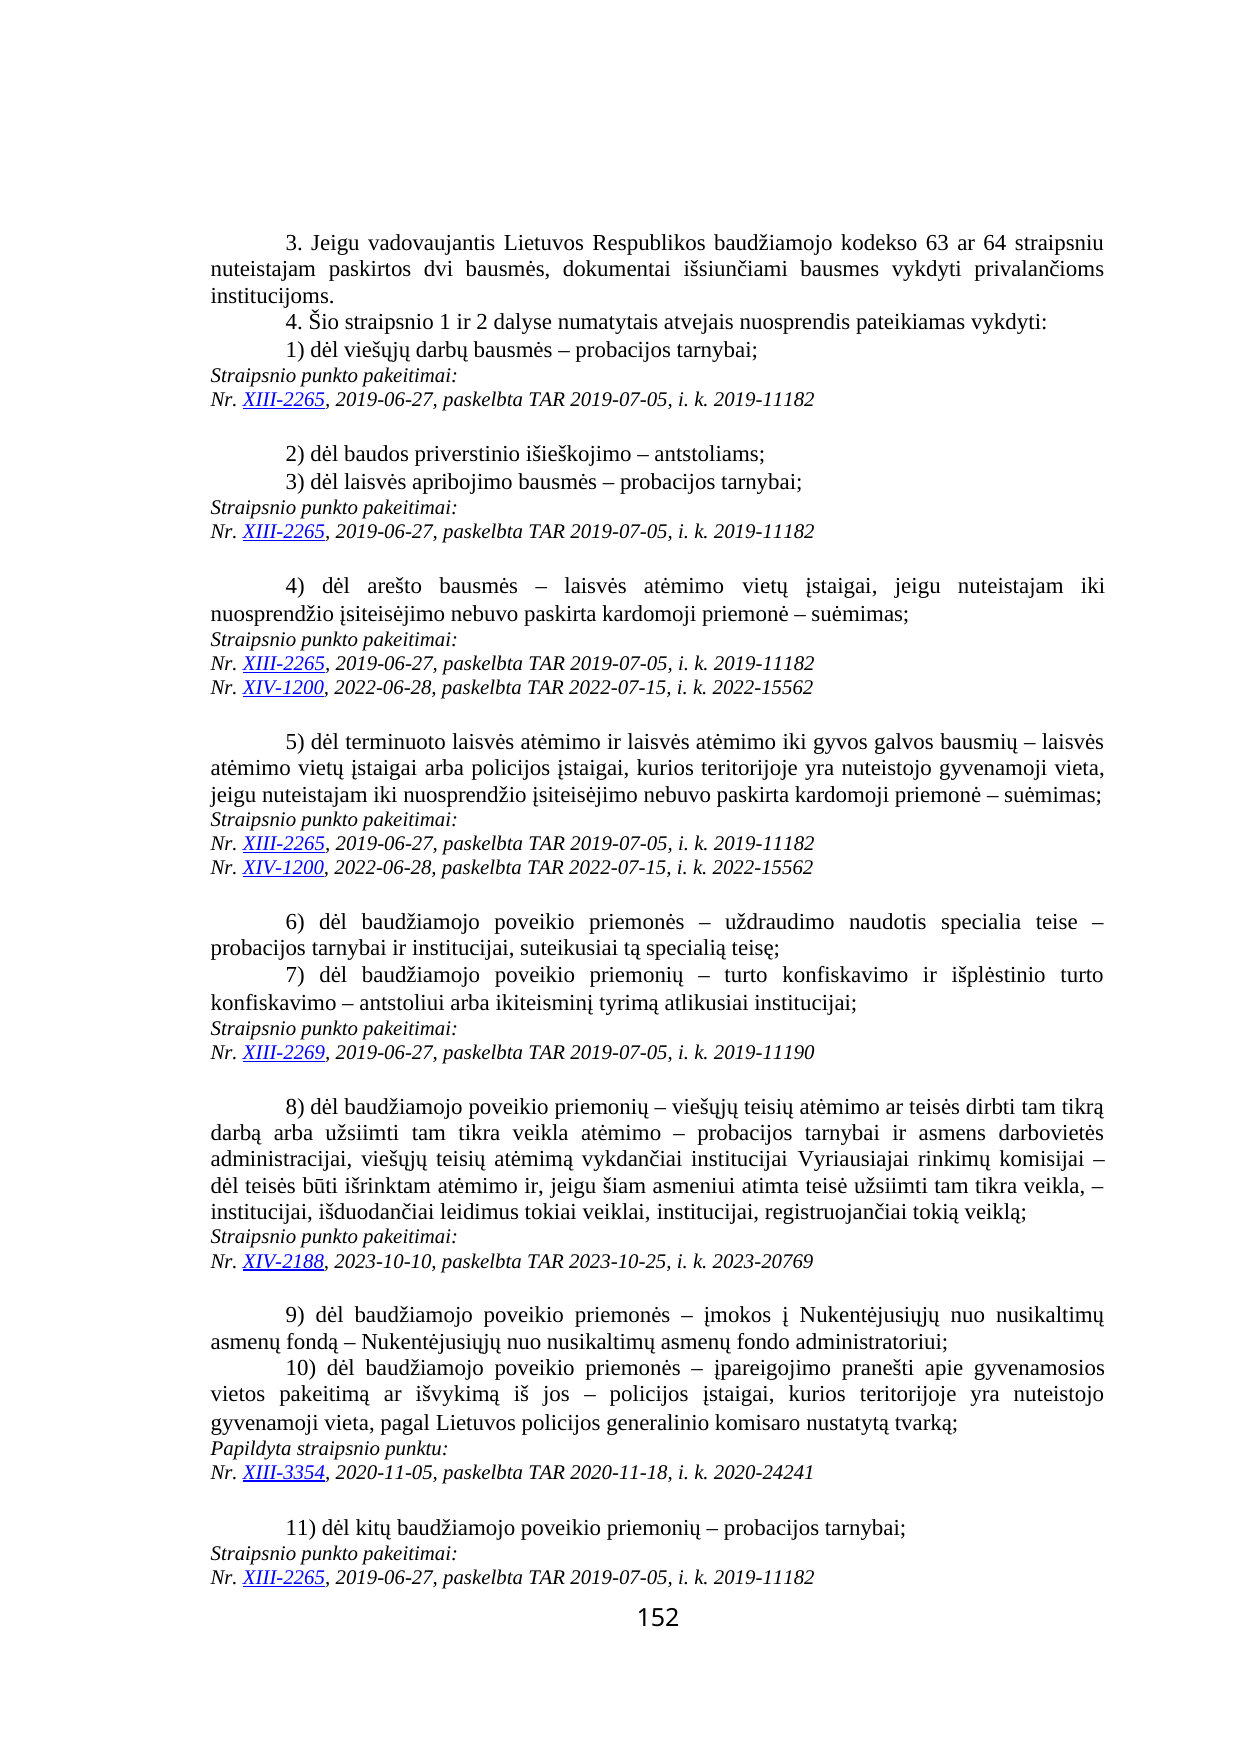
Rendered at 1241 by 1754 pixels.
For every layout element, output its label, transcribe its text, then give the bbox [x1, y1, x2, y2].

text 11) dėl kitų baudžiamojo poveikio priemonių – probacijos tarnybai; [210, 1512, 1105, 1541]
text Straipsnio punkto pakeitimai: [210, 627, 1105, 651]
text Nr. XIII-2265, 2019-06-27, paskelbta TAR 2019-07-05, i. k. 2019-11182 [210, 387, 1105, 411]
text Nr. XIII-3354, 2020-11-05, paskelbta TAR 2020-11-18, i. k. 2020-24241 [210, 1459, 1105, 1484]
text 4. Šio straipsnio 1 ir 2 dalyse numatytais atvejais nuosprendis pateikiamas vykdyti: [210, 308, 1105, 334]
text 1) dėl viešųjų darbų bausmės – probacijos tarnybai; [210, 334, 1105, 363]
text Nr. XIV-2188, 2023-10-10, paskelbta TAR 2023-10-25, i. k. 2023-20769 [210, 1248, 1105, 1273]
text Nr. XIII-2265, 2019-06-27, paskelbta TAR 2019-07-05, i. k. 2019-11182 [210, 519, 1105, 543]
text 5) dėl terminuoto laisvės atėmimo ir laisvės atėmimo iki gyvos galvos bausmių – laisvės atėmimo vietų įstaigai arba policijos įstaigai, kurios teritorijoje yra nuteistojo gyvenamoji vieta, jeigu nuteistajam iki nuosprendžio įsiteisėjimo nebuvo paskirta kardomoji priemonė – suėmimas; [210, 728, 1105, 807]
text Nr. XIII-2265, 2019-06-27, paskelbta TAR 2019-07-05, i. k. 2019-11182 [210, 1565, 1105, 1589]
text Papildyta straipsnio punktu: [210, 1436, 1105, 1459]
text 7) dėl baudžiamojo poveikio priemonių – turto konfiskavimo ir išplėstinio turto konfiskavimo – antstoliui arba ikiteisminį tyrimą atlikusiai institucijai; [210, 961, 1105, 1016]
text 6) dėl baudžiamojo poveikio priemonės – uždraudimo naudotis specialia teise – probacijos tarnybai ir institucijai, suteikusiai tą specialią teisę; [210, 908, 1105, 961]
text 3. Jeigu vadovaujantis Lietuvos Respublikos baudžiamojo kodekso 63 ar 64 straipsniu nuteistajam paskirtos dvi bausmės, dokumentai išsiunčiami bausmes vykdyti privalančioms institucijoms. [210, 229, 1105, 308]
text Straipsnio punkto pakeitimai: [210, 1224, 1105, 1248]
text Straipsnio punkto pakeitimai: [210, 1016, 1105, 1040]
text Straipsnio punkto pakeitimai: [210, 495, 1105, 519]
text Nr. XIII-2269, 2019-06-27, paskelbta TAR 2019-07-05, i. k. 2019-11190 [210, 1040, 1105, 1064]
text Straipsnio punkto pakeitimai: [210, 807, 1105, 831]
text 9) dėl baudžiamojo poveikio priemonės – įmokos į Nukentėjusiųjų nuo nusikaltimų asmenų fondą – Nukentėjusiųjų nuo nusikaltimų asmenų fondo administratoriui; [210, 1301, 1105, 1354]
text Nr. XIII-2265, 2019-06-27, paskelbta TAR 2019-07-05, i. k. 2019-11182 [210, 831, 1105, 855]
text Nr. XIV-1200, 2022-06-28, paskelbta TAR 2022-07-15, i. k. 2022-15562 [210, 855, 1105, 879]
text 10) dėl baudžiamojo poveikio priemonės – įpareigojimo pranešti apie gyvenamosios vietos pakeitimą ar išvykimą iš jos – policijos įstaigai, kurios teritorijoje yra nuteistojo gyvenamoji vieta, pagal Lietuvos policijos generalinio komisaro nustatytą tvarką; [210, 1354, 1105, 1436]
text 8) dėl baudžiamojo poveikio priemonių – viešųjų teisių atėmimo ar teisės dirbti tam tikrą darbą arba užsiimti tam tikra veikla atėmimo – probacijos tarnybai ir asmens darbovietės administracijai, viešųjų teisių atėmimą vykdančiai institucijai Vyriausiajai rinkimų komisijai – dėl teisės būti išrinktam atėmimo ir, jeigu šiam asmeniui atimta teisė užsiimti tam tikra veikla, – institucijai, išduodančiai leidimus tokiai veiklai, institucijai, registruojančiai tokią veiklą; [210, 1093, 1105, 1224]
text 4) dėl arešto bausmės – laisvės atėmimo vietų įstaigai, jeigu nuteistajam iki nuosprendžio įsiteisėjimo nebuvo paskirta kardomoji priemonė – suėmimas; [210, 572, 1105, 627]
text Straipsnio punkto pakeitimai: [210, 363, 1105, 387]
text Straipsnio punkto pakeitimai: [210, 1541, 1105, 1565]
text Nr. XIII-2265, 2019-06-27, paskelbta TAR 2019-07-05, i. k. 2019-11182 [210, 651, 1105, 675]
text Nr. XIV-1200, 2022-06-28, paskelbta TAR 2022-07-15, i. k. 2022-15562 [210, 675, 1105, 699]
text 2) dėl baudos priverstinio išieškojimo – antstoliams; [210, 440, 1105, 466]
text 3) dėl laisvės apribojimo bausmės – probacijos tarnybai; [210, 466, 1105, 495]
